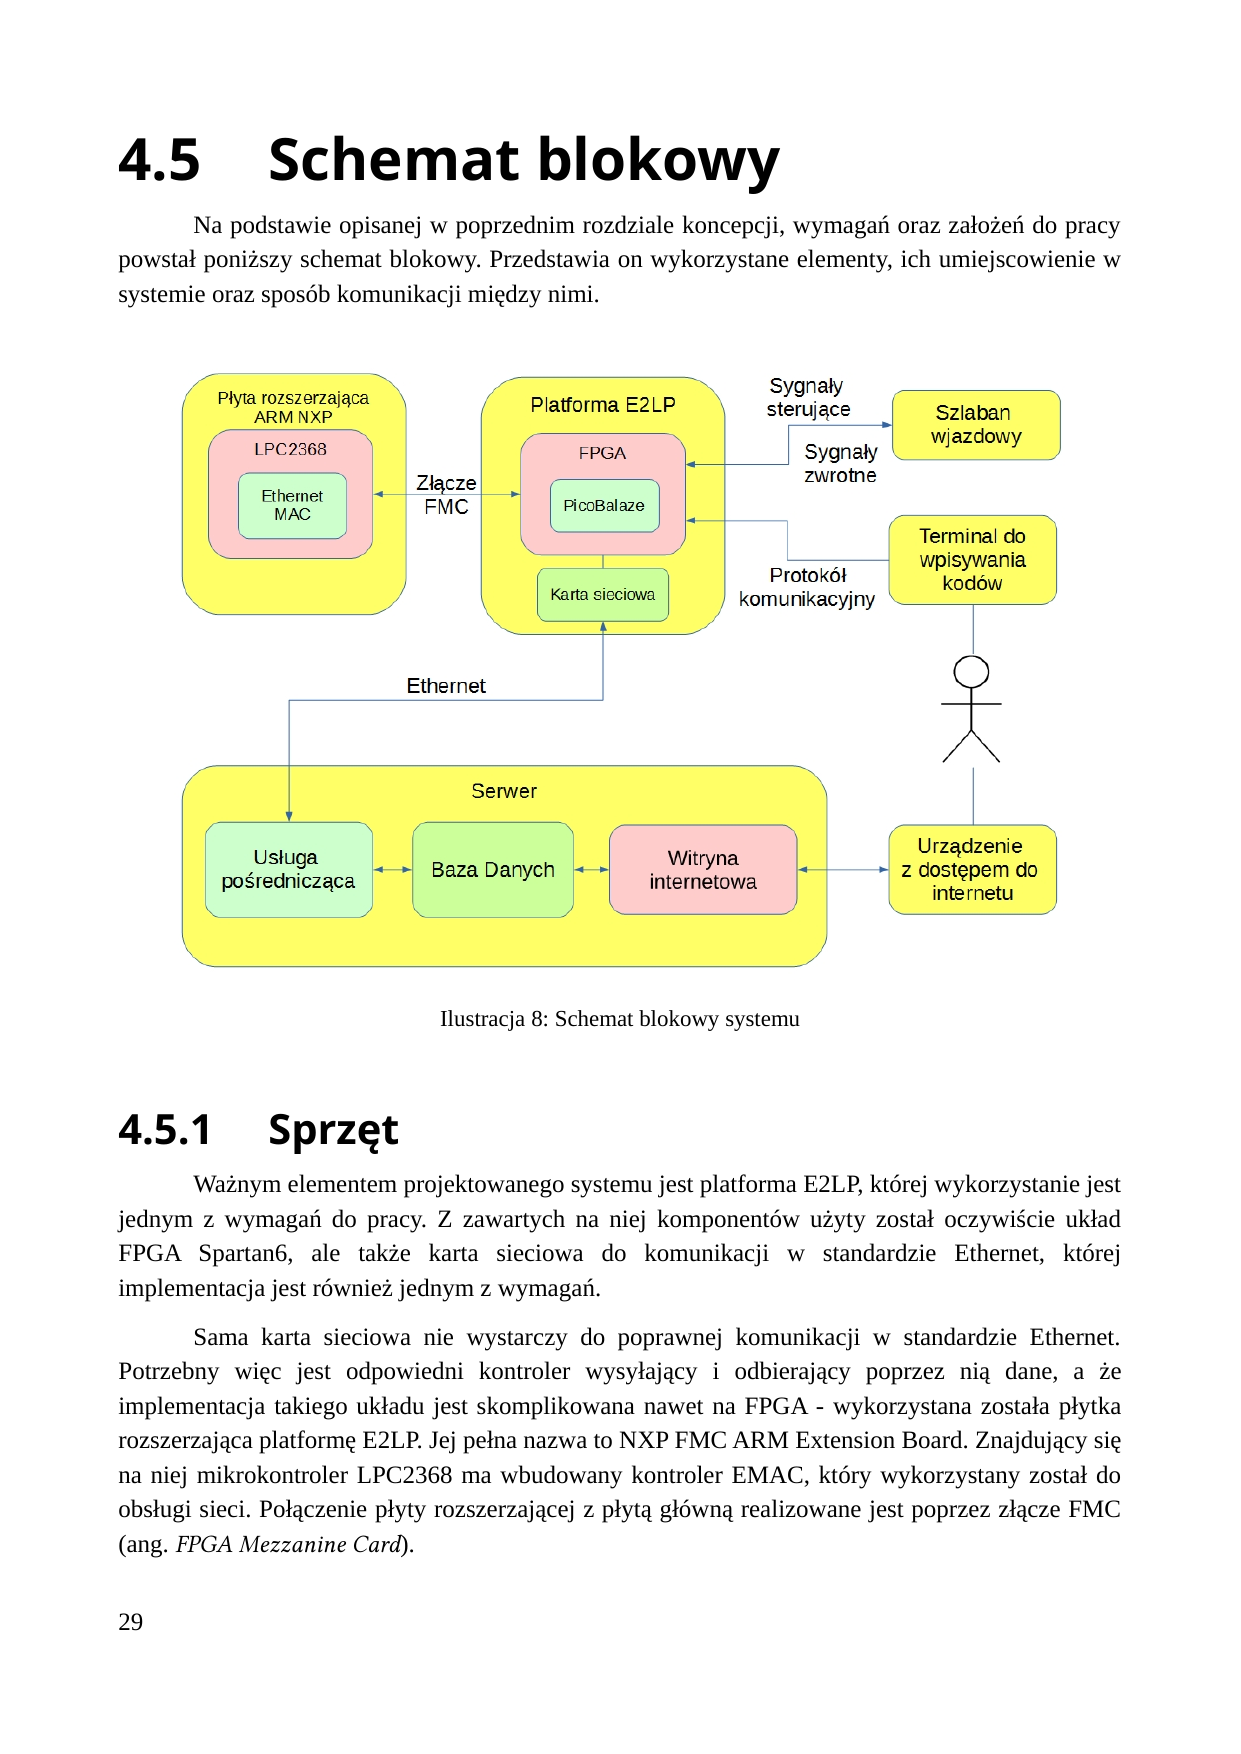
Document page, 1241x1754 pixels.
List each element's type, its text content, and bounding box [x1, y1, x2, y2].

text Ważnym elementem projektowanego systemu jest platforma E2LP, której wykorzystanie jest jednym z wymagań do pracy. Z zawartych na niej komponentów użyty został oczywiście układ FPGA Spartan6, ale także karta sieciowa do komunikacji w standardzie Ethernet, której implementacja jest również jednym z wymagań. [118, 1169, 1122, 1302]
text Ilustracja 8: Schemat blokowy systemu [132, 1005, 1109, 1031]
picture [132, 340, 1109, 1005]
text Na podstawie opisanej w poprzednim rozdziale koncepcji, wymagań oraz założeń do pracy powstał poniższy schemat blokowy. Przedstawia on wykorzystane elementy, ich umiejscowienie w systemie oraz sposób komunikacji między nimi. [118, 210, 1122, 308]
subtitle Schemat blokowy [118, 118, 1122, 198]
text Sama karta sieciowa nie wystarczy do poprawnej komunikacji w standardzie Ethernet. Potrzebny więc jest odpowiedni kontroler wysyłający i odbierający poprzez nią dane, a że implementacja takiego układu jest skomplikowana nawet na FPGA - wykorzystana została płytka rozszerzająca platformę E2LP. Jej pełna nazwa to NXP FMC ARM Extension Board. Znajdujący się na niej mikrokontroler LPC2368 ma wbudowany kontroler EMAC, który wykorzystany został do obsługi sieci. Połączenie płyty rozszerzającej z płytą główną realizowane jest poprzez złącze FMC (ang. FPGA Mezzanine Card). [118, 1322, 1122, 1558]
subtitle Sprzęt [118, 1100, 1122, 1157]
